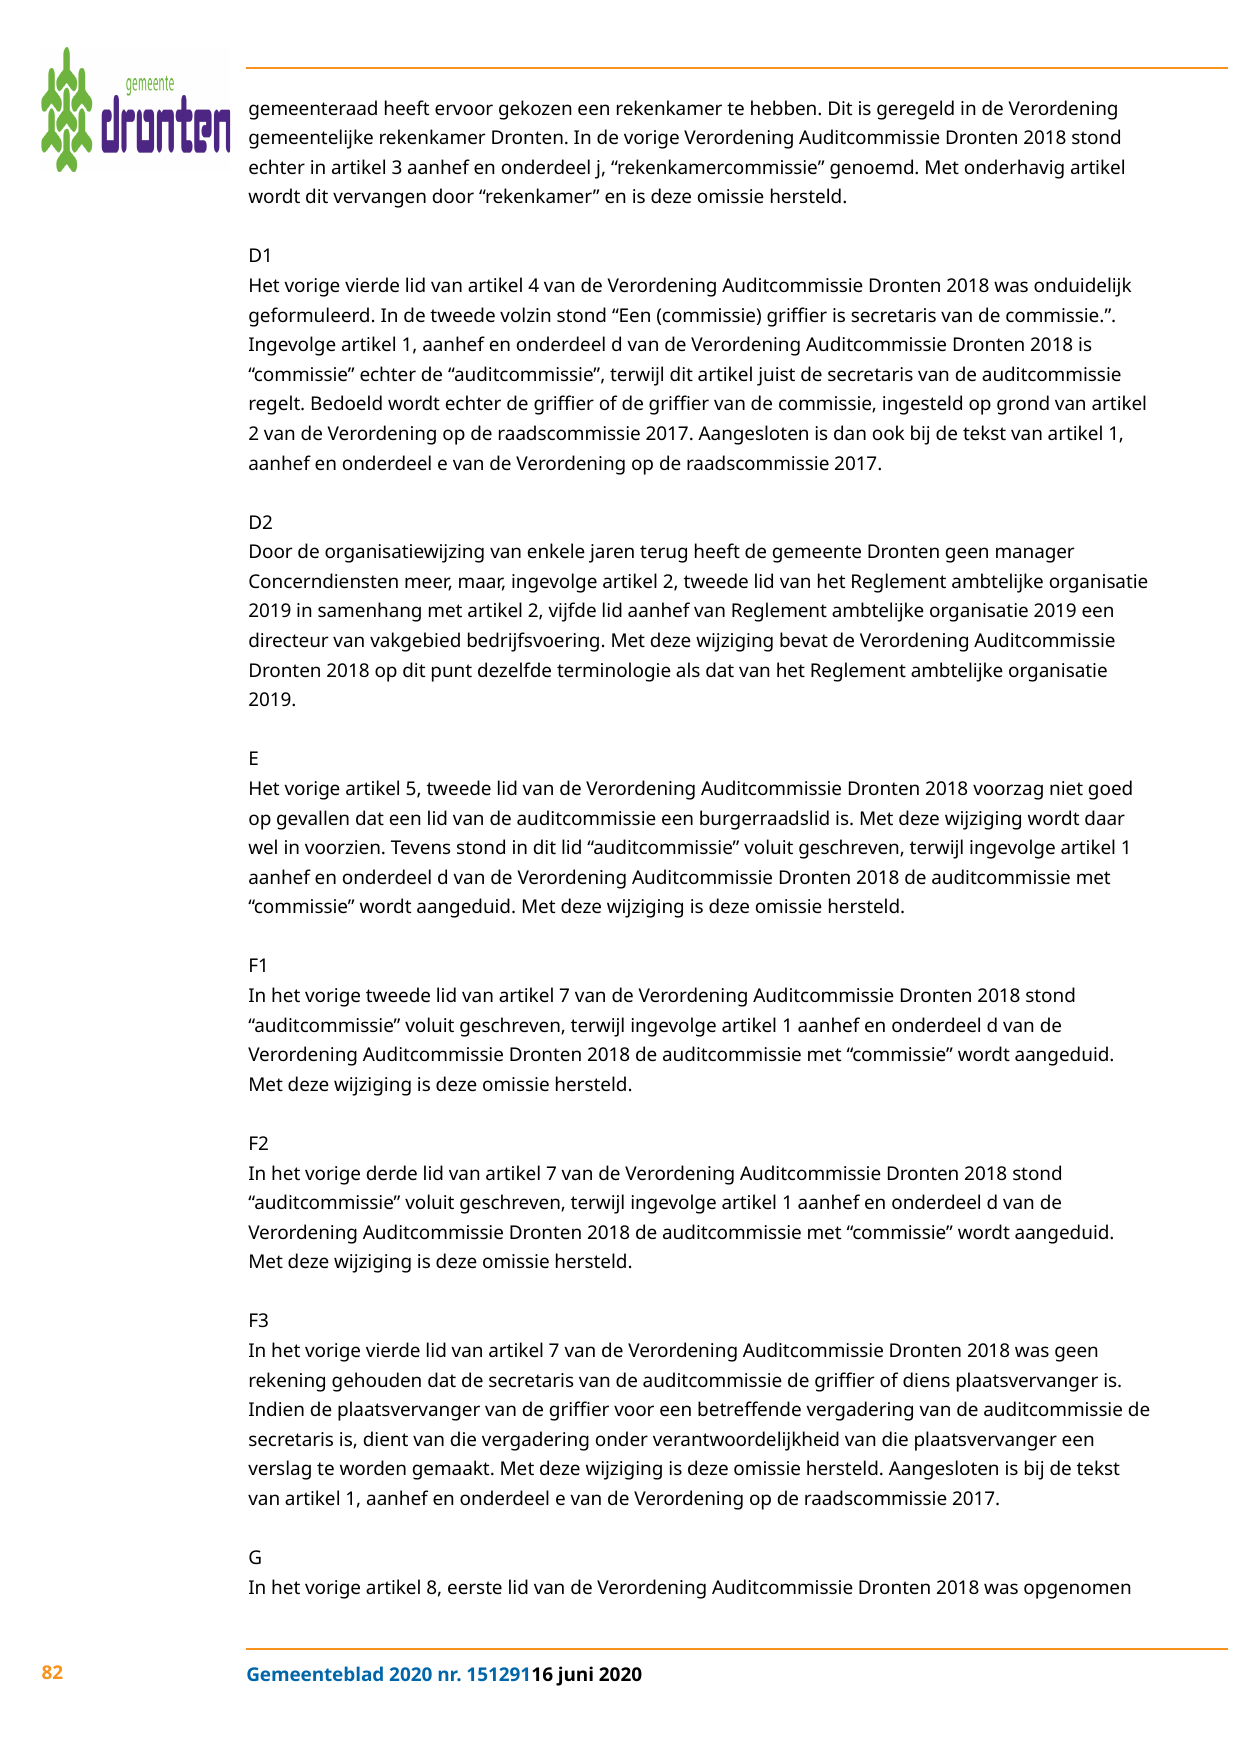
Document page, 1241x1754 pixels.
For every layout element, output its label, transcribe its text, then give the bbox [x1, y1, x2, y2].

text Het vorige vierde lid van artikel 4 van de Verordening Auditcommissie Dronten 2018 was onduidelijk geformuleerd. In de tweede volzin stond “Een (commissie) griffier is secretaris van de commissie.”. Ingevolge artikel 1, aanhef en onderdeel d van de Verordening Auditcommissie Dronten 2018 is “commissie” echter de “auditcommissie”, terwijl dit artikel juist de secretaris van de auditcommissie regelt. Bedoeld wordt echter de griffier of de griffier van de commissie, ingesteld op grond van artikel 2 van de Verordening op de raadscommissie 2017. Aangesloten is dan ook bij de tekst van artikel 1, aanhef en onderdeel e van de Verordening op de raadscommissie 2017. [248, 272, 1152, 476]
picture [41, 47, 231, 172]
text F3 [248, 1308, 1152, 1333]
text Het vorige artikel 5, tweede lid van de Verordening Auditcommissie Dronten 2018 voorzag niet goed op gevallen dat een lid van de auditcommissie een burgerraadslid is. Met deze wijziging wordt daar wel in voorzien. Tevens stond in dit lid “auditcommissie” voluit geschreven, terwijl ingevolge artikel 1 aanhef en onderdeel d van de Verordening Auditcommissie Dronten 2018 de auditcommissie met “commissie” wordt aangeduid. Met deze wijziging is deze omissie hersteld. [248, 775, 1152, 919]
text F1 [248, 953, 1152, 978]
text In het vorige derde lid van artikel 7 van de Verordening Auditcommissie Dronten 2018 stond “auditcommissie” voluit geschreven, terwijl ingevolge artikel 1 aanhef en onderdeel d van de Verordening Auditcommissie Dronten 2018 de auditcommissie met “commissie” wordt aangeduid. Met deze wijziging is deze omissie hersteld. [248, 1160, 1152, 1274]
text In het vorige tweede lid van artikel 7 van de Verordening Auditcommissie Dronten 2018 stond “auditcommissie” voluit geschreven, terwijl ingevolge artikel 1 aanhef en onderdeel d van de Verordening Auditcommissie Dronten 2018 de auditcommissie met “commissie” wordt aangeduid. Met deze wijziging is deze omissie hersteld. [248, 982, 1152, 1097]
text G [248, 1544, 1152, 1570]
text Door de organisatiewijzing van enkele jaren terug heeft de gemeente Dronten geen manager Concerndiensten meer, maar, ingevolge artikel 2, tweede lid van het Reglement ambtelijke organisatie 2019 in samenhang met artikel 2, vijfde lid aanhef van Reglement ambtelijke organisatie 2019 een directeur van vakgebied bedrijfsvoering. Met deze wijziging bevat de Verordening Auditcommissie Dronten 2018 op dit punt dezelfde terminologie als dat van het Reglement ambtelijke organisatie 2019. [248, 538, 1152, 712]
text gemeenteraad heeft ervoor gekozen een rekenkamer te hebben. Dit is geregeld in de Verordening gemeentelijke rekenkamer Dronten. In de vorige Verordening Auditcommissie Dronten 2018 stond echter in artikel 3 aanhef en onderdeel j, “rekenkamercommissie” genoemd. Met onderhavig artikel wordt dit vervangen door “rekenkamer” en is deze omissie hersteld. [248, 95, 1152, 209]
text In het vorige artikel 8, eerste lid van de Verordening Auditcommissie Dronten 2018 was opgenomen [248, 1574, 1152, 1600]
text D1 [248, 243, 1152, 268]
text D2 [248, 509, 1152, 535]
text In het vorige vierde lid van artikel 7 van de Verordening Auditcommissie Dronten 2018 was geen rekening gehouden dat de secretaris van de auditcommissie de griffier of diens plaatsvervanger is. Indien de plaatsvervanger van de griffier voor een betreffende vergadering van de auditcommissie de secretaris is, dient van die vergadering onder verantwoordelijkheid van die plaatsvervanger een verslag te worden gemaakt. Met deze wijziging is deze omissie hersteld. Aangesloten is bij de tekst van artikel 1, aanhef en onderdeel e van de Verordening op de raadscommissie 2017. [248, 1337, 1152, 1511]
text E [248, 746, 1152, 771]
text F2 [248, 1130, 1152, 1156]
